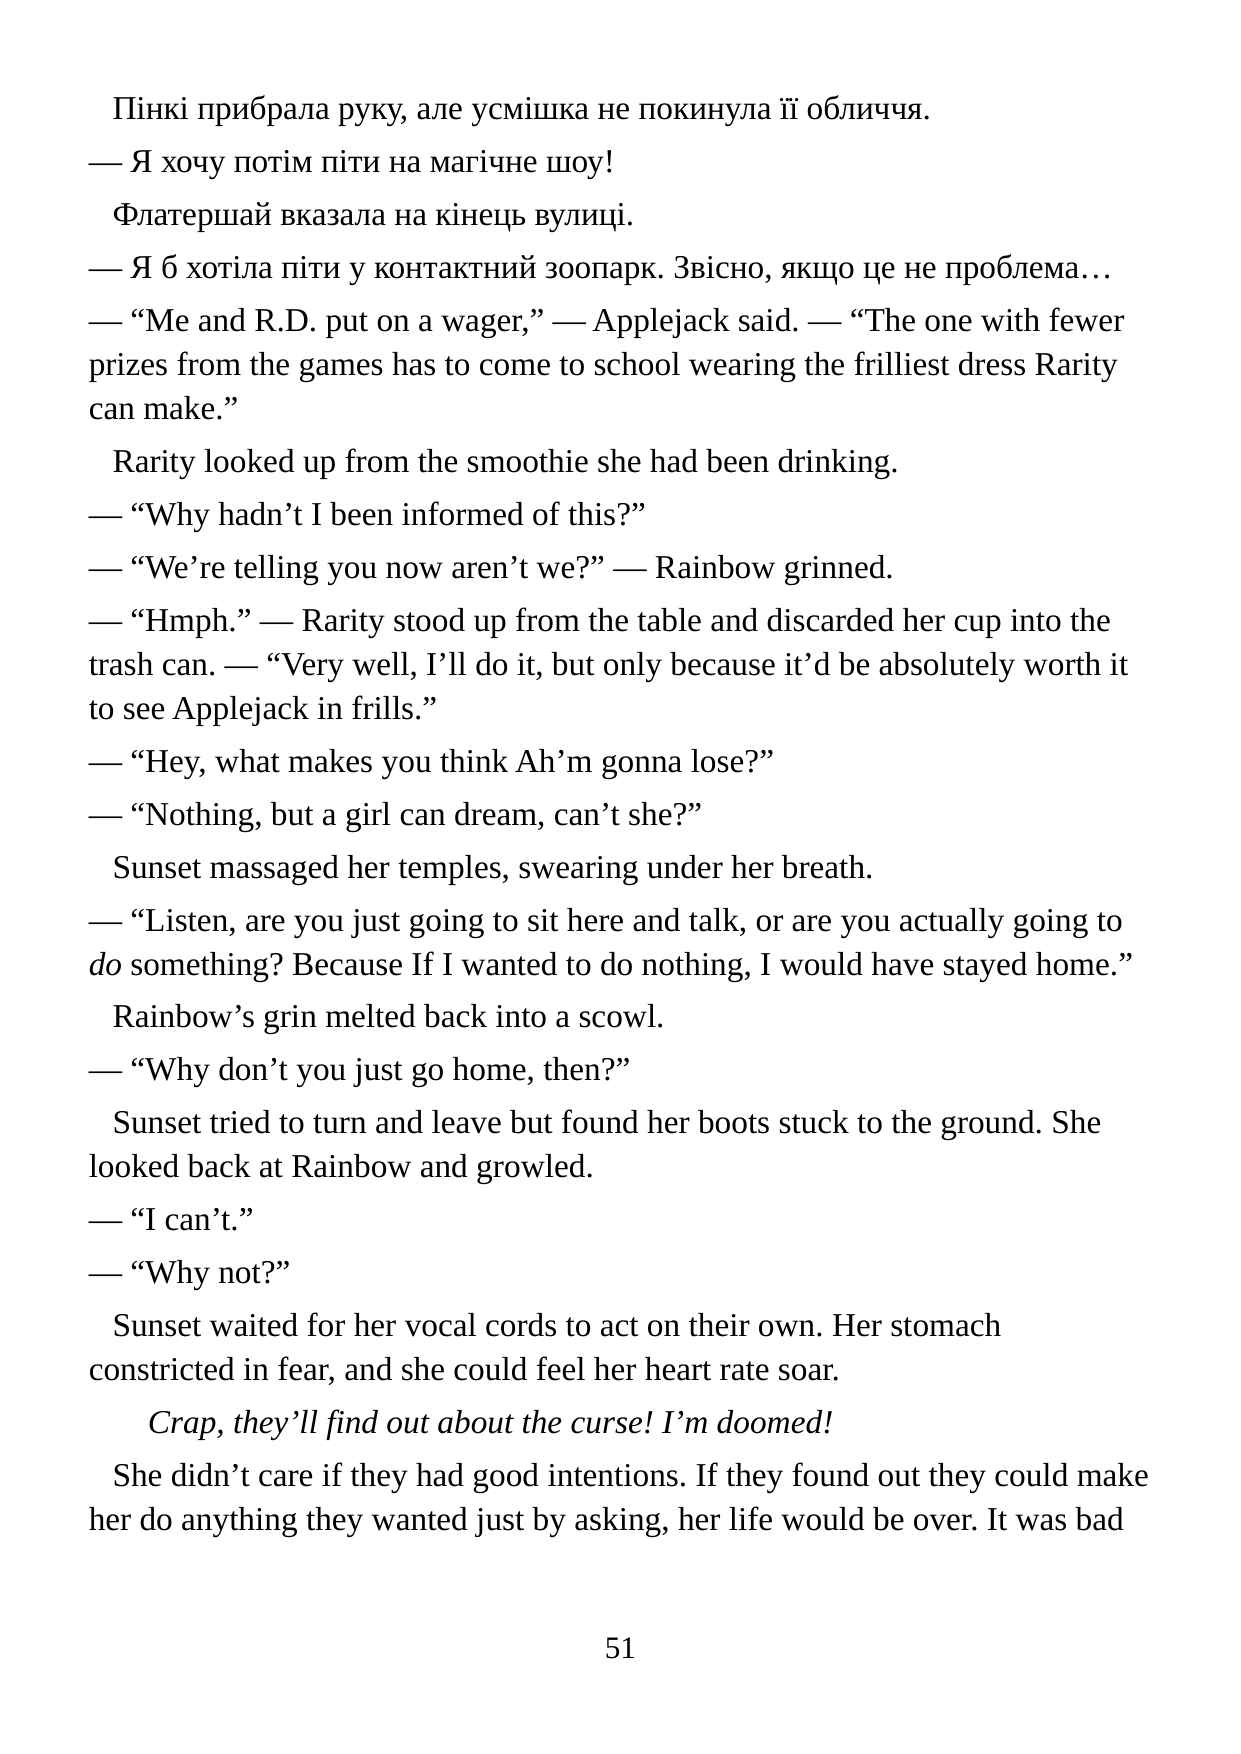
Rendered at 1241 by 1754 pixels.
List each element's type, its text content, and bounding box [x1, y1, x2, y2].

text Sunset waited for her vocal cords to act on their own. Her stomach constricted in fear, and she could feel her heart rate soar. [88, 1305, 1152, 1388]
text — “Nothing, but a girl can dream, can’t she?” [88, 794, 1152, 832]
text — “I can’t.” [88, 1199, 1152, 1238]
text Crap, they’ll find out about the curse! I’m doomed! [88, 1402, 1152, 1441]
text Rarity looked up from the smoothie she had been drinking. [88, 441, 1152, 479]
text Rainbow’s grin melted back into a scowl. [88, 997, 1152, 1035]
text — “Hmph.” — Rarity stood up from the table and discarded her cup into the trash can. — “Very well, I’ll do it, but only because it’d be absolutely worth it to see Applejack in frills.” [88, 600, 1152, 726]
text Sunset massaged her temples, swearing under her breath. [88, 847, 1152, 885]
text Пінкі прибрала руку, але усмішка не покинула її обличчя. [88, 88, 1152, 127]
text — “Why not?” [88, 1252, 1152, 1291]
text Sunset tried to turn and leave but found her boots stuck to the ground. She looked back at Rainbow and growled. [88, 1103, 1152, 1185]
text She didn’t care if they had good intentions. If they found out they could make her do anything they wanted just by asking, her life would be over. It was bad [88, 1455, 1152, 1538]
text — “Why don’t you just go home, then?” [88, 1050, 1152, 1088]
text — “Hey, what makes you think Ah’m gonna lose?” [88, 741, 1152, 779]
text — Я б хотіла піти у контактний зоопарк. Звісно, якщо це не проблема… [88, 247, 1152, 286]
text — “Me and R.D. put on a wager,” — Applejack said. — “The one with fewer prizes from the games has to come to school wearing the frilliest dress Rarity can make.” [88, 300, 1152, 427]
text — “Why hadn’t I been informed of this?” [88, 494, 1152, 532]
text — Я хочу потім піти на магічне шоу! [88, 141, 1152, 180]
text — “We’re telling you now aren’t we?” — Rainbow grinned. [88, 547, 1152, 585]
text Флатершай вказала на кінець вулиці. [88, 194, 1152, 233]
text — “Listen, are you just going to sit here and talk, or are you actually going to do something? Because If I wanted to do nothing, I would have stayed home.” [88, 900, 1152, 982]
